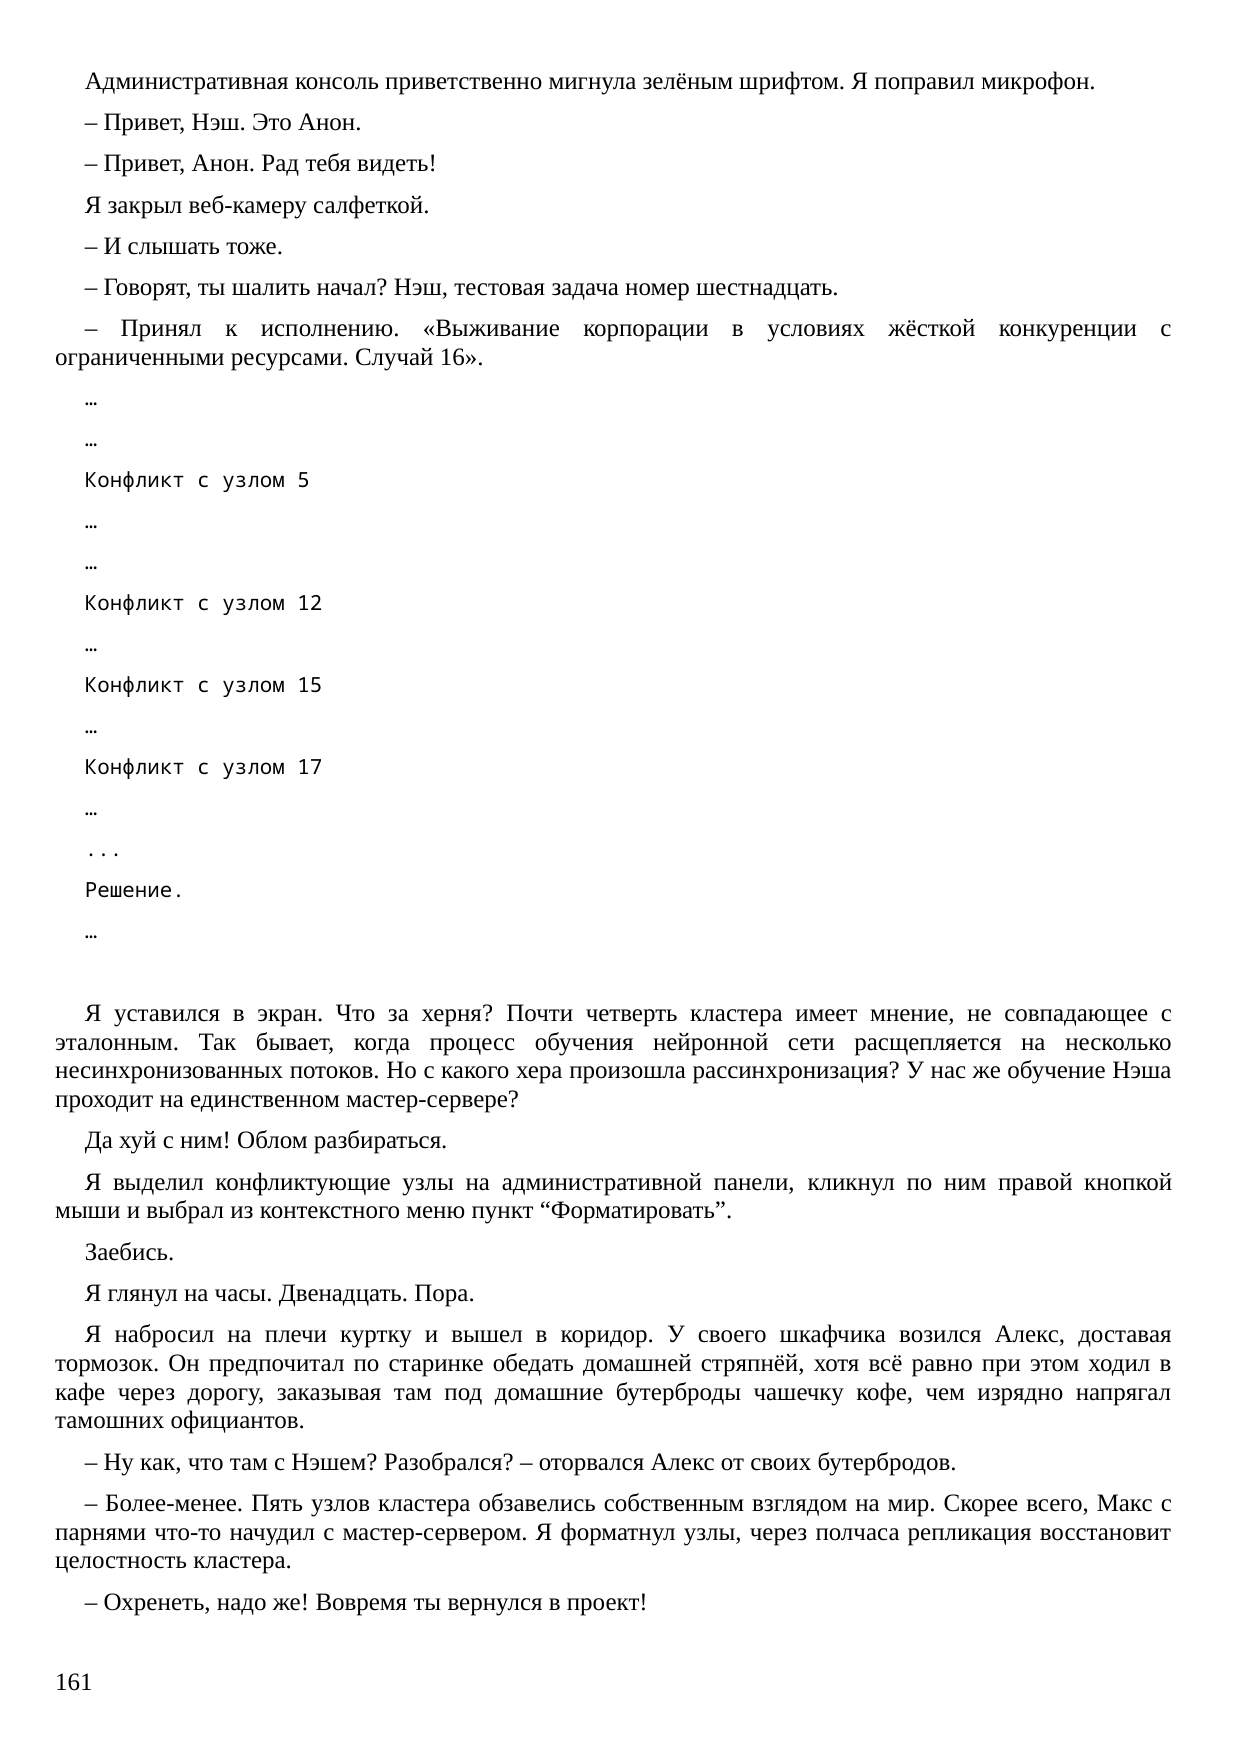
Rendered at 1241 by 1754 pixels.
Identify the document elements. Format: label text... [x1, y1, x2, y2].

text Конфликт с узлом 17 [55, 752, 1173, 780]
text Да хуй с ним! Облом разбираться. [55, 1125, 1173, 1154]
text Я выделил конфликтующие узлы на административной панели, кликнул по ним правой кнопкой мыши и выбрал из контекстного меню пункт “Форматировать”. [55, 1167, 1173, 1224]
text … [55, 424, 1173, 453]
text … [55, 629, 1173, 658]
text Конфликт с узлом 12 [55, 588, 1173, 617]
text – Говорят, ты шалить начал? Нэш, тестовая задача номер шестнадцать. [55, 272, 1173, 301]
text Административная консоль приветственно мигнула зелёным шрифтом. Я поправил микрофон. [55, 66, 1173, 95]
text … [55, 547, 1173, 576]
text … [55, 793, 1173, 821]
text Заебись. [55, 1237, 1173, 1265]
text … [55, 916, 1173, 944]
text – И слышать тоже. [55, 231, 1173, 260]
text – Принял к исполнению. «Выживание корпорации в условиях жёсткой конкуренции с ограниченными ресурсами. Случай 16». [55, 313, 1173, 371]
text Я уставился в экран. Что за херня? Почти четверть кластера имеет мнение, не совпадающее с эталонным. Так бывает, когда процесс обучения нейронной сети расщепляется на несколько несинхронизованных потоков. Но с какого хера произошла рассинхронизация? У нас же обучение Нэша проходит на единственном мастер-сервере? [55, 998, 1173, 1113]
text – Более-менее. Пять узлов кластера обзавелись собственным взглядом на мир. Скорее всего, Макс с парнями что-то начудил с мастер-сервером. Я форматнул узлы, через полчаса репликация восстановит целостность кластера. [55, 1488, 1173, 1574]
text Решение. [55, 875, 1173, 903]
text Конфликт с узлом 15 [55, 670, 1173, 698]
text – Ну как, что там с Нэшем? Разобрался? – оторвался Алекс от своих бутербродов. [55, 1447, 1173, 1475]
text … [55, 506, 1173, 535]
text … [55, 383, 1173, 412]
text Я закрыл веб-камеру салфеткой. [55, 190, 1173, 218]
text Конфликт с узлом 5 [55, 465, 1173, 494]
text ... [55, 834, 1173, 862]
text – Привет, Анон. Рад тебя видеть! [55, 148, 1173, 177]
text – Охренеть, надо же! Вовремя ты вернулся в проект! [55, 1587, 1173, 1615]
text – Привет, Нэш. Это Анон. [55, 107, 1173, 136]
text Я глянул на часы. Двенадцать. Пора. [55, 1278, 1173, 1307]
text Я набросил на плечи куртку и вышел в коридор. У своего шкафчика возился Алекс, доставая тормозок. Он предпочитал по старинке обедать домашней стряпнёй, хотя всё равно при этом ходил в кафе через дорогу, заказывая там под домашние бутерброды чашечку кофе, чем изрядно напрягал тамошних официантов. [55, 1319, 1173, 1434]
text … [55, 711, 1173, 739]
